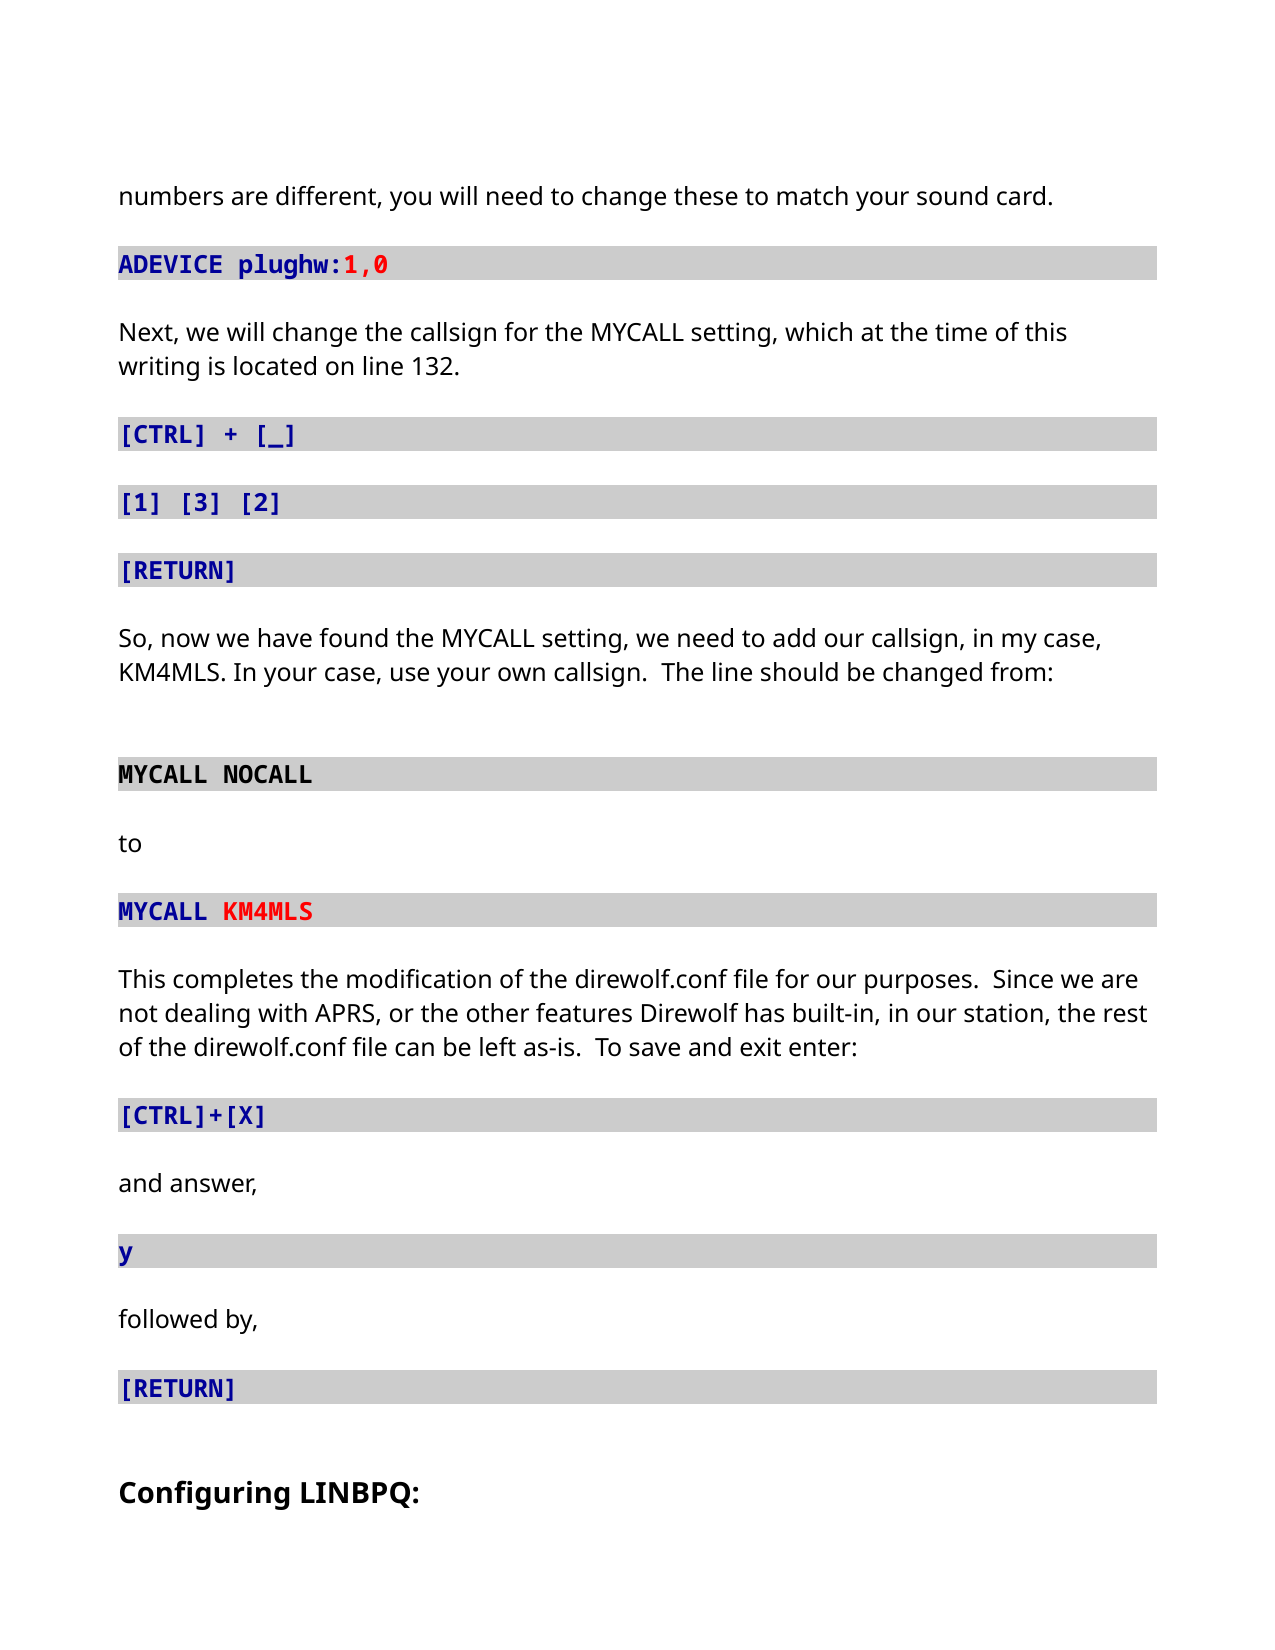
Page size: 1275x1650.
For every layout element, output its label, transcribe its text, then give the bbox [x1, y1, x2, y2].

text MYCALL KM4MLS [118, 893, 1157, 927]
text [RETURN] [118, 553, 1157, 587]
text ADEVICE plughw:1,0 [118, 246, 1157, 280]
text So, now we have found the MYCALL setting, we need to add our callsign, in my case, KM4MLS. In your case, use your own callsign. The line should be changed from: [118, 621, 1157, 689]
text [RETURN] [118, 1370, 1157, 1404]
text [CTRL]+[X] [118, 1098, 1157, 1132]
text MYCALL NOCALL [118, 757, 1157, 791]
text to [118, 825, 1157, 859]
text This completes the modification of the direwolf.conf file for our purposes. Since we are not dealing with APRS, or the other features Direwolf has built-in, in our station, the rest of the direwolf.conf file can be left as-is. To save and exit enter: [118, 962, 1157, 1064]
text Next, we will change the callsign for the MYCALL setting, which at the time of this writing is located on line 132. [118, 314, 1157, 382]
text numbers are different, you will need to change these to match your sound card. [118, 178, 1157, 212]
text [CTRL] + [_] [118, 417, 1157, 451]
text followed by, [118, 1302, 1157, 1336]
text Configuring LINBPQ: [118, 1472, 1157, 1512]
text y [118, 1234, 1157, 1268]
text and answer, [118, 1166, 1157, 1200]
text [1] [3] [2] [118, 485, 1157, 519]
